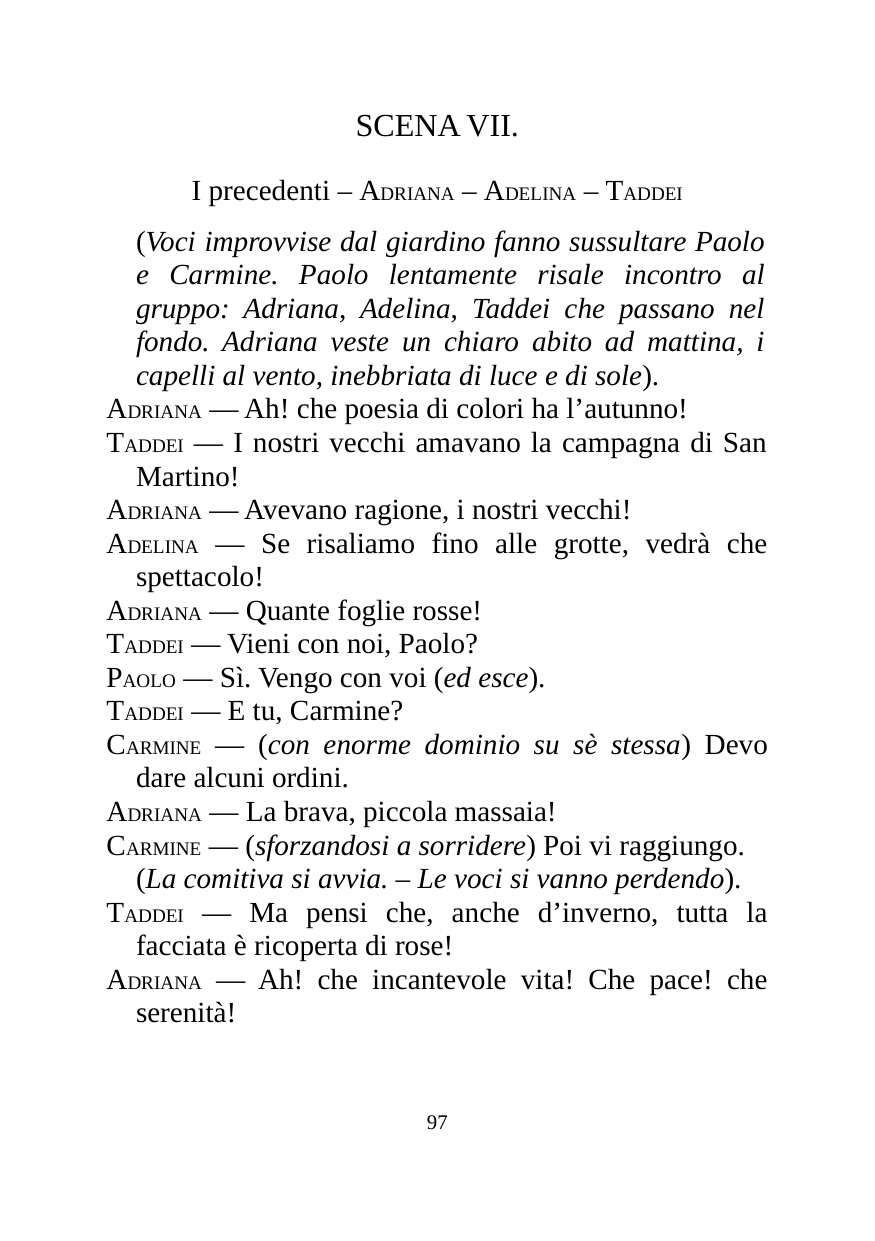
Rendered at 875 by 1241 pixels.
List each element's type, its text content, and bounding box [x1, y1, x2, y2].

text Adriana — La brava, piccola massaia! [106, 794, 768, 828]
text Taddei — I nostri vecchi amavano la campagna di San Martino! [106, 425, 768, 492]
text (Voci improvvise dal giardino fanno sussultare Paolo e Carmine. Paolo lentamente risale incontro al gruppo: Adriana, Adelina, Taddei che passano nel fondo. Adriana veste un chiaro abito ad mattina, i capelli al vento, inebbriata di luce e di sole). [136, 224, 768, 392]
text Paolo — Sì. Vengo con voi (ed esce). [106, 660, 768, 693]
text Adriana — Ah! che poesia di colori ha l’autunno! [106, 392, 768, 425]
text Adelina — Se risaliamo fino alle grotte, vedrà che spettacolo! [106, 526, 768, 593]
text Carmine — (sforzandosi a sorridere) Poi vi raggiungo. [106, 828, 768, 861]
text Taddei — Ma pensi che, anche d’inverno, tutta la facciata è ricoperta di rose! [106, 895, 768, 962]
subtitle SCENA VII. [106, 106, 768, 143]
text (La comitiva si avvia. – Le voci si vanno perdendo). [136, 861, 768, 895]
text Adriana — Quante foglie rosse! [106, 593, 768, 626]
text Adriana — Ah! che incantevole vita! Che pace! che serenità! [106, 962, 768, 1029]
text Adriana — Avevano ragione, i nostri vecchi! [106, 492, 768, 526]
text Carmine — (con enorme dominio su sè stessa) Devo dare alcuni ordini. [106, 727, 768, 794]
text Taddei — E tu, Carmine? [106, 693, 768, 727]
text I precedenti – Adriana – Adelina – Taddei [106, 173, 768, 206]
text Taddei — Vieni con noi, Paolo? [106, 626, 768, 660]
